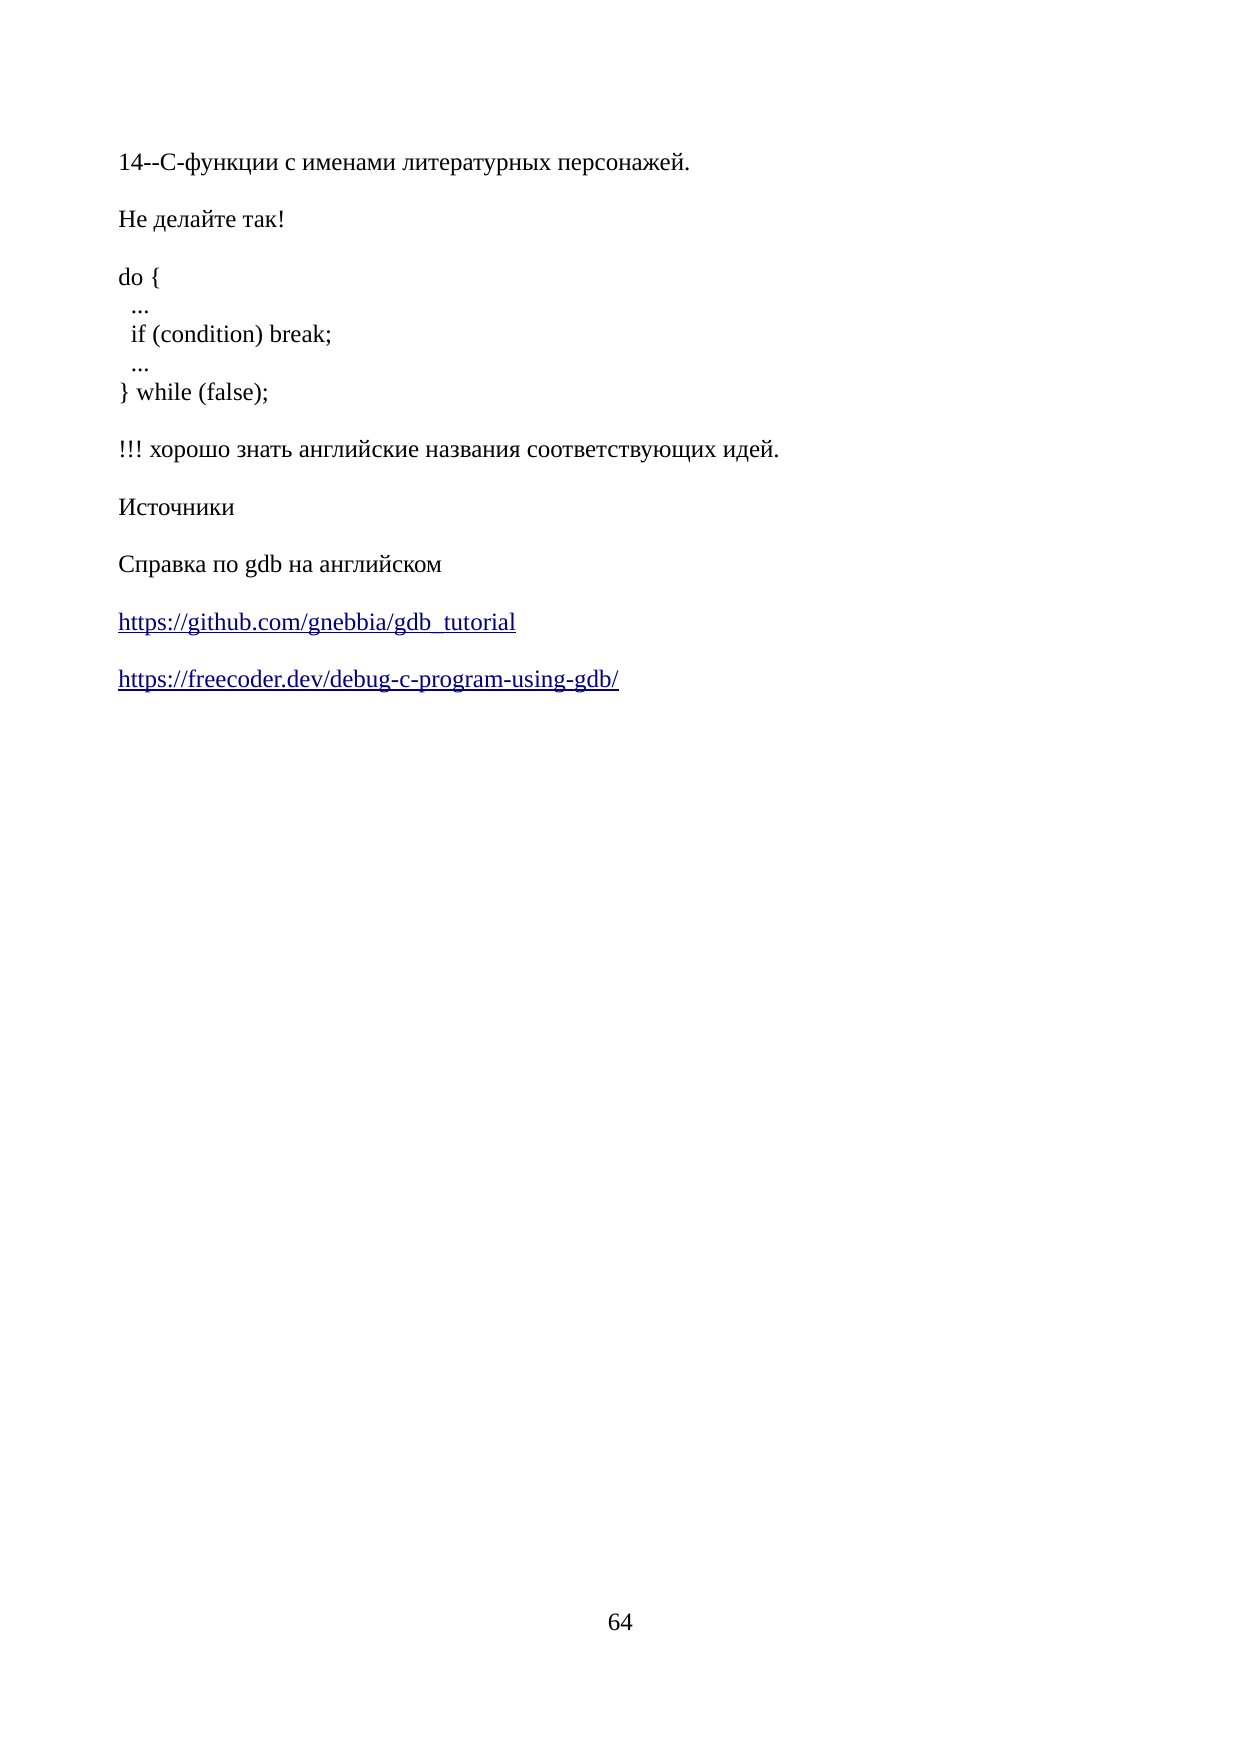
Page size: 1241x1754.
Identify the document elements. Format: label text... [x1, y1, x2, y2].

text if (condition) break; [118, 319, 1122, 348]
text Источники [118, 492, 1122, 521]
text Справка по gdb на английском [118, 549, 1122, 578]
text ... [118, 348, 1122, 377]
text do { [118, 262, 1122, 291]
text Не делайте так! [118, 204, 1122, 233]
text ... [118, 291, 1122, 319]
text 14--С-функции с именами литературных персонажей. [118, 147, 1122, 176]
text https://freecoder.dev/debug-c-program-using-gdb/ [118, 664, 1122, 693]
text !!! хорошо знать английские названия соответствующих идей. [118, 434, 1122, 463]
text } while (false); [118, 377, 1122, 406]
text https://github.com/gnebbia/gdb_tutorial [118, 607, 1122, 636]
